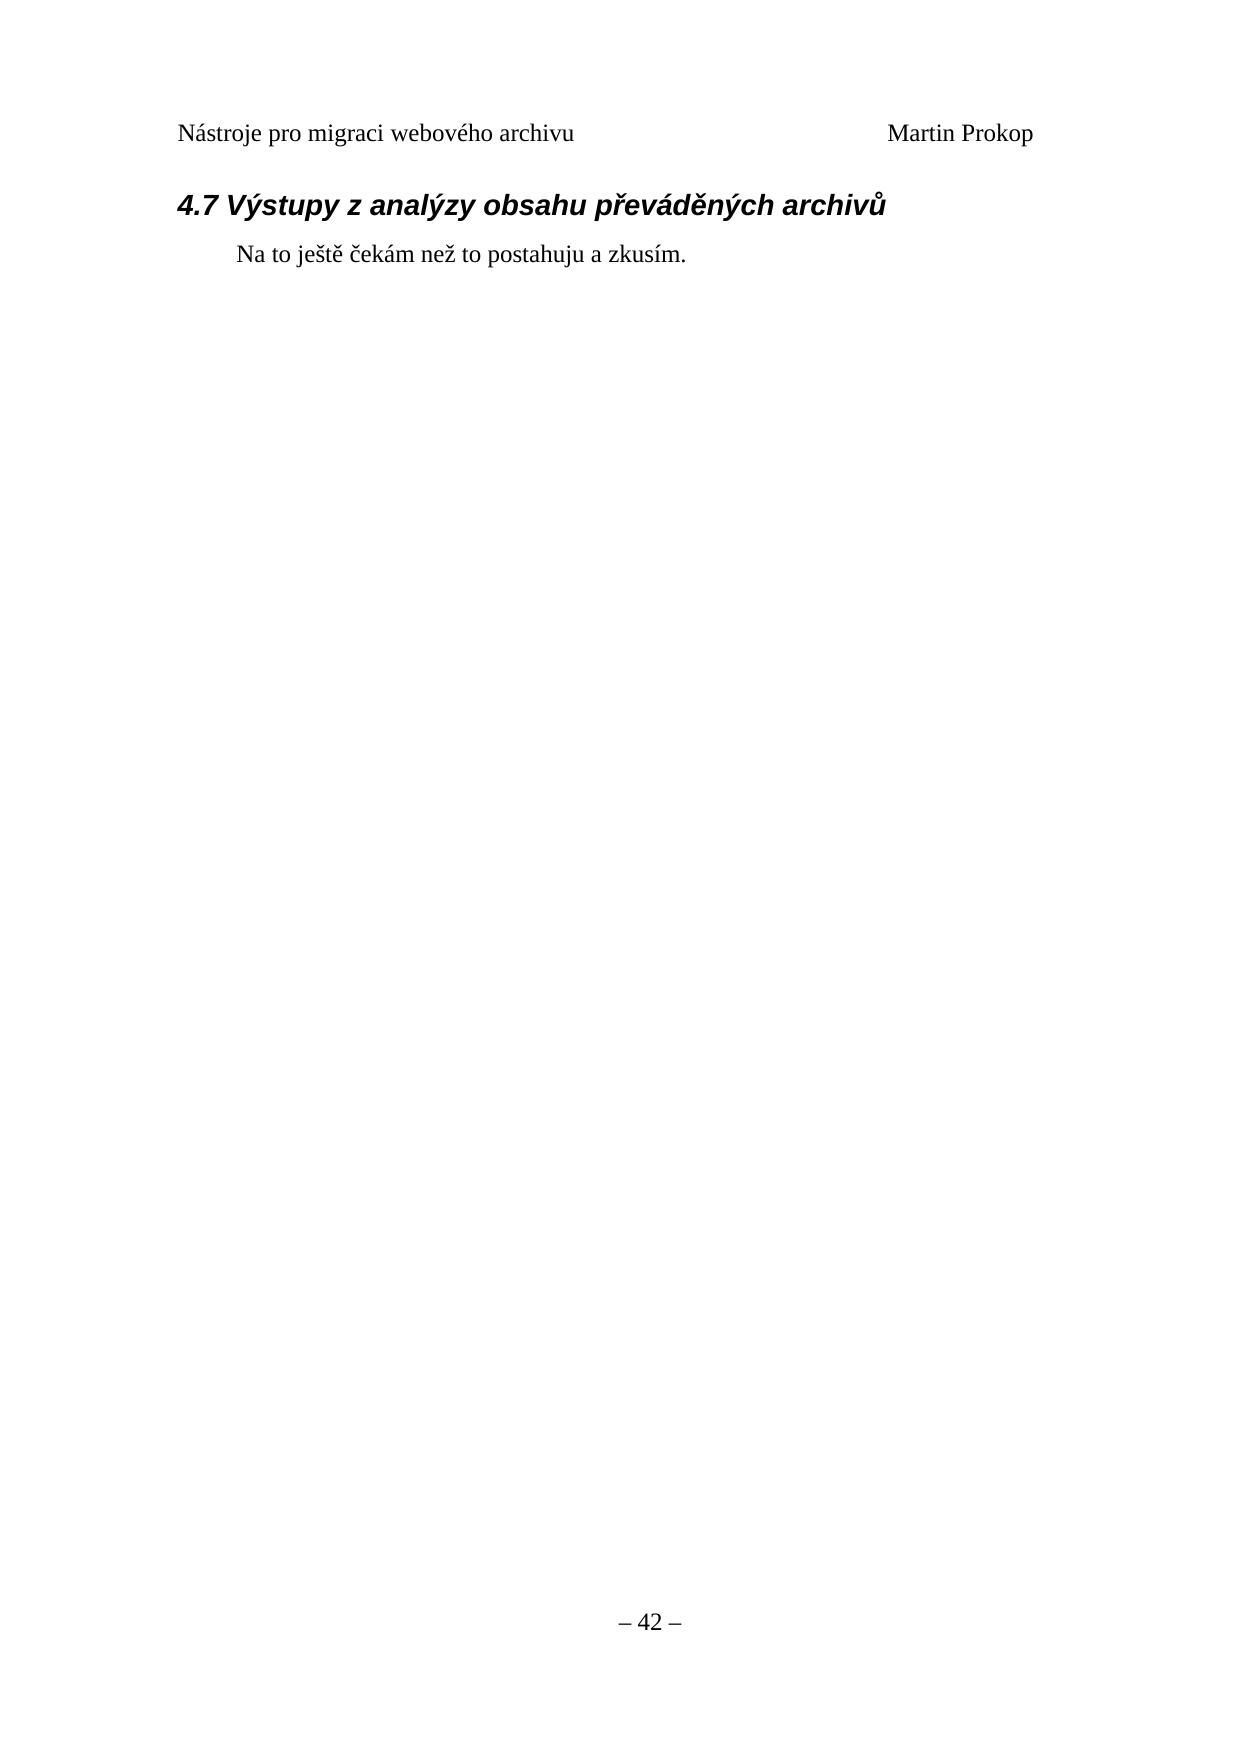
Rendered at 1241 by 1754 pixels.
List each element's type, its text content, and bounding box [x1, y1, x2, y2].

text Na to ještě čekám než to postahuju a zkusím. [177, 239, 1122, 268]
subtitle 4.7 Výstupy z analýzy obsahu převáděných archivů [177, 188, 1122, 222]
